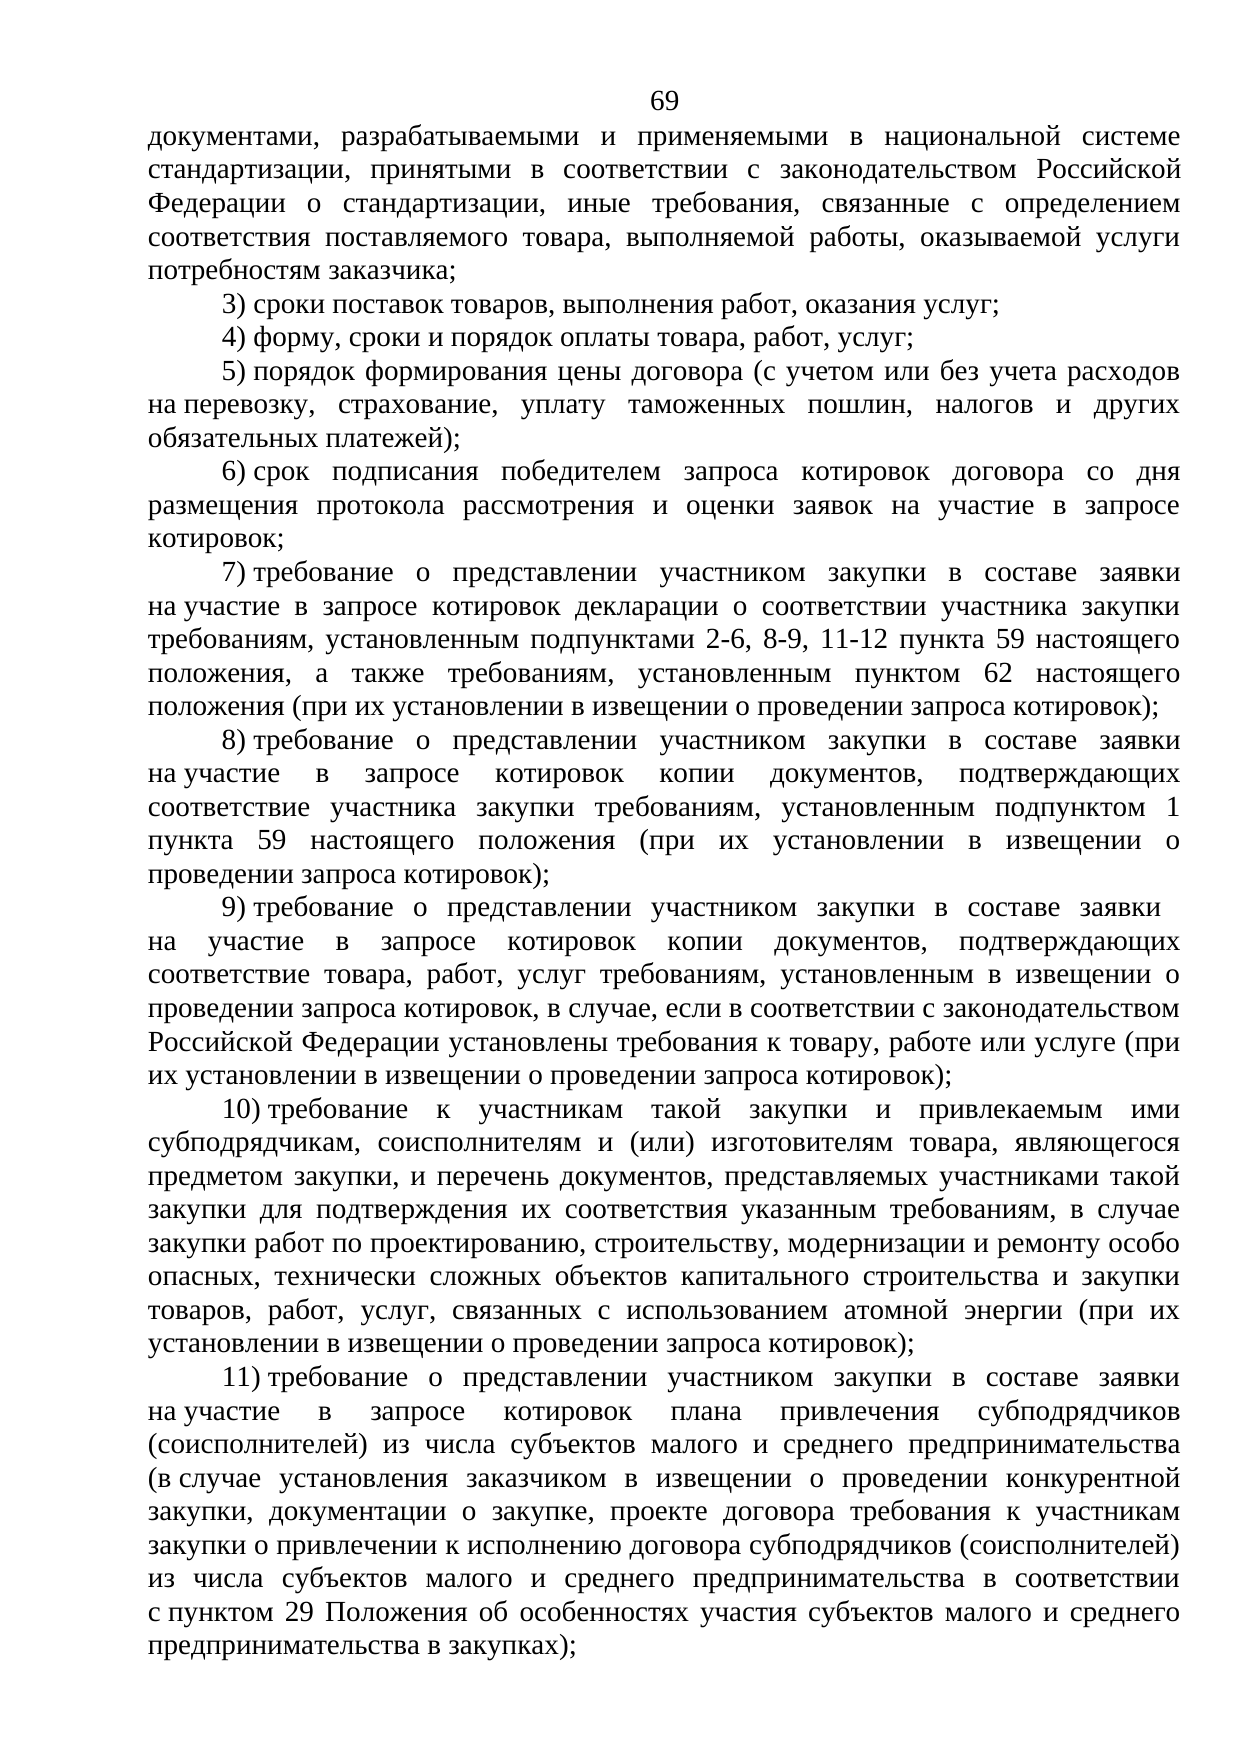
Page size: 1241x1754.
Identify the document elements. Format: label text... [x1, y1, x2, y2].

text 4) форму, сроки и порядок оплаты товара, работ, услуг; [148, 319, 1181, 353]
text 5) порядок формирования цены договора (с учетом или без учета расходов на перевозку, страхование, уплату таможенных пошлин, налогов и других обязательных платежей); [148, 353, 1181, 453]
text 9) требование о представлении участником закупки в составе заявки на участие в запросе котировок копии документов, подтверждающих соответствие товара, работ, услуг требованиям, установленным в извещении о проведении запроса котировок, в случае, если в соответствии с законодательством Российской Федерации установлены требования к товару, работе или услуге (при их установлении в извещении о проведении запроса котировок); [148, 889, 1181, 1091]
text 8) требование о представлении участником закупки в составе заявки на участие в запросе котировок копии документов, подтверждающих соответствие участника закупки требованиям, установленным подпунктом 1 пункта 59 настоящего положения (при их установлении в извещении о проведении запроса котировок); [148, 722, 1181, 889]
text документами, разрабатываемыми и применяемыми в национальной системе стандартизации, принятыми в соответствии с законодательством Российской Федерации о стандартизации, иные требования, связанные с определением соответствия поставляемого товара, выполняемой работы, оказываемой услуги потребностям заказчика; [148, 118, 1181, 286]
text 10) требование к участникам такой закупки и привлекаемым ими субподрядчикам, соисполнителям и (или) изготовителям товара, являющегося предметом закупки, и перечень документов, представляемых участниками такой закупки для подтверждения их соответствия указанным требованиям, в случае закупки работ по проектированию, строительству, модернизации и ремонту особо опасных, технически сложных объектов капитального строительства и закупки товаров, работ, услуг, связанных с использованием атомной энергии (при их установлении в извещении о проведении запроса котировок); [148, 1091, 1181, 1359]
text 7) требование о представлении участником закупки в составе заявки на участие в запросе котировок декларации о соответствии участника закупки требованиям, установленным подпунктами 2-6, 8-9, 11-12 пункта 59 настоящего положения, а также требованиям, установленным пунктом 62 настоящего положения (при их установлении в извещении о проведении запроса котировок); [148, 554, 1181, 722]
text 6) срок подписания победителем запроса котировок договора со дня размещения протокола рассмотрения и оценки заявок на участие в запросе котировок; [148, 453, 1181, 554]
text 3) сроки поставок товаров, выполнения работ, оказания услуг; [148, 286, 1181, 319]
text 11) требование о представлении участником закупки в составе заявки на участие в запросе котировок плана привлечения субподрядчиков (соисполнителей) из числа субъектов малого и среднего предпринимательства (в случае установления заказчиком в извещении о проведении конкурентной закупки, документации о закупке, проекте договора требования к участникам закупки о привлечении к исполнению договора субподрядчиков (соисполнителей) из числа субъектов малого и среднего предпринимательства в соответствии с пунктом 29 Положения об особенностях участия субъектов малого и среднего предпринимательства в закупках); [148, 1359, 1181, 1661]
